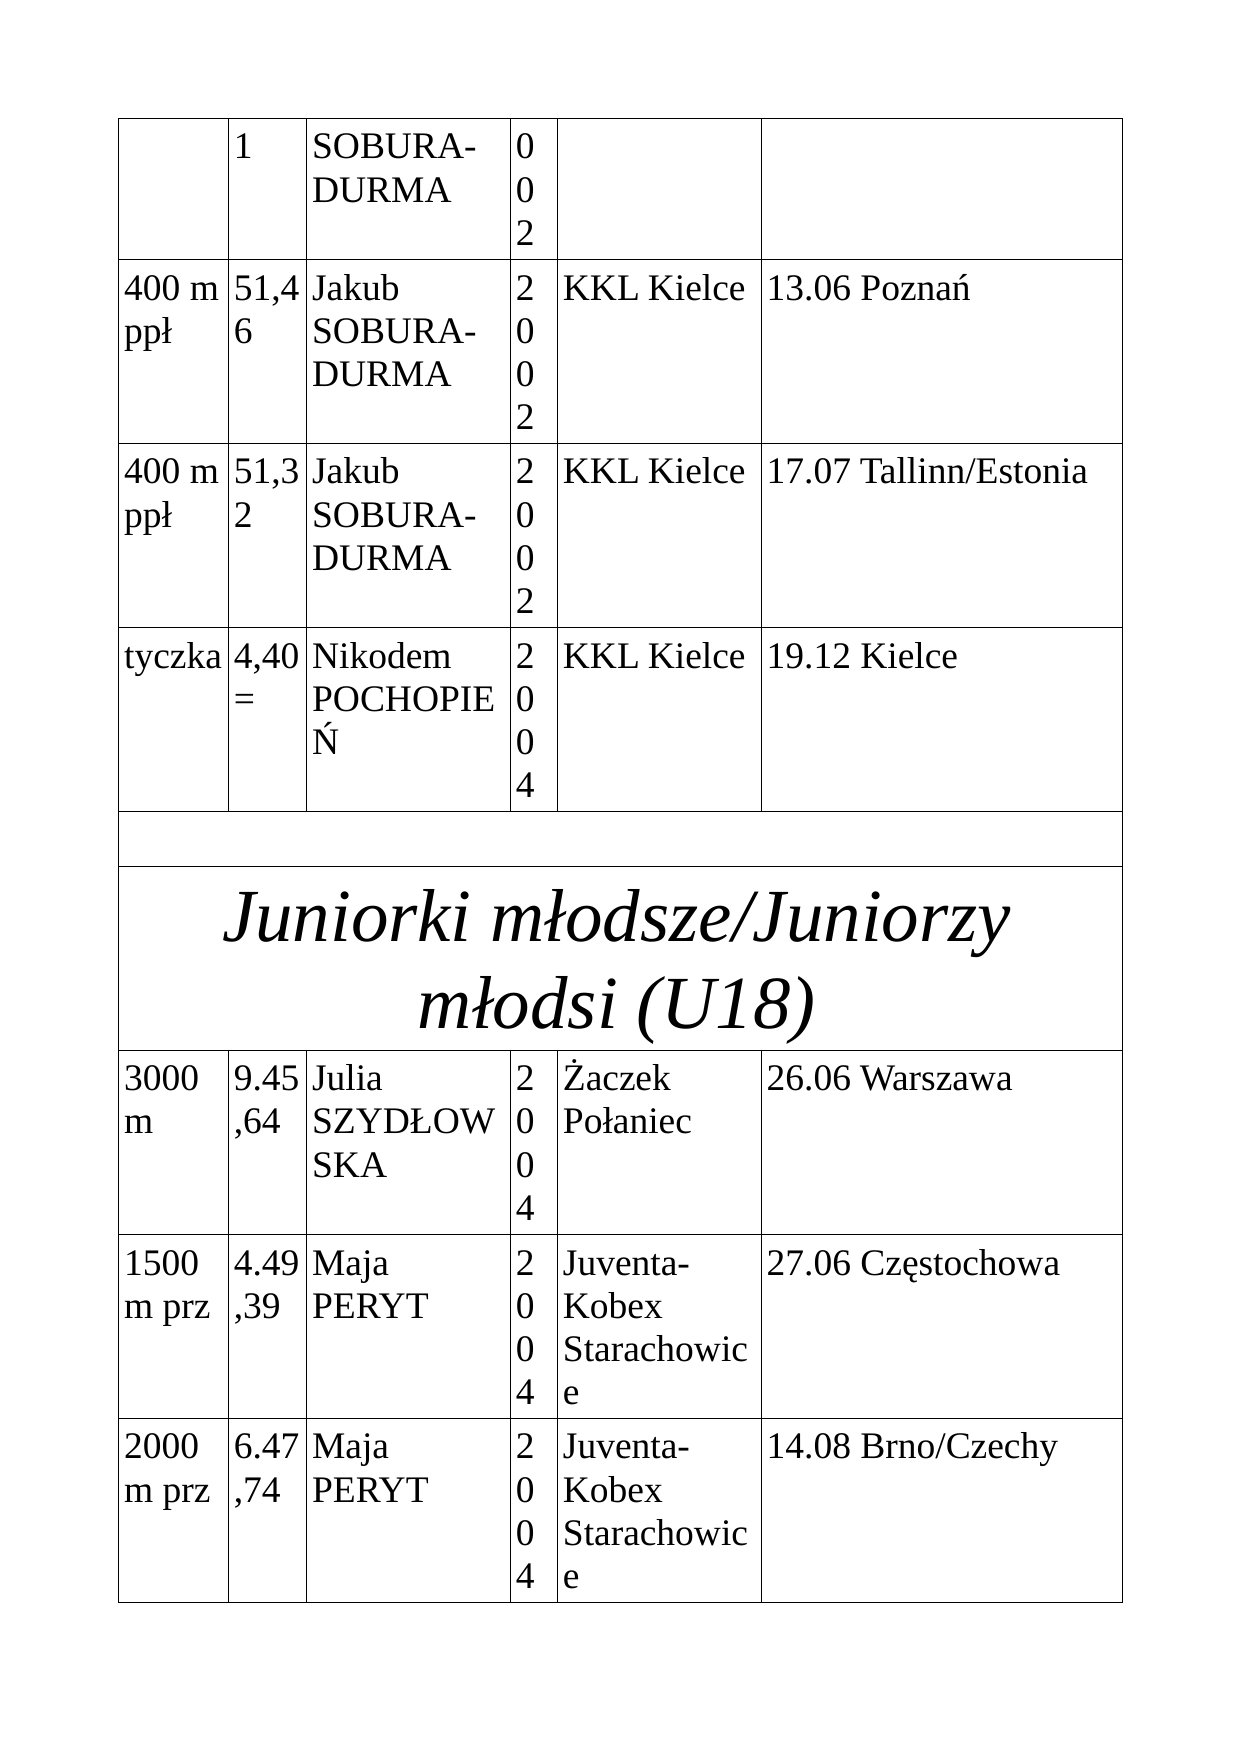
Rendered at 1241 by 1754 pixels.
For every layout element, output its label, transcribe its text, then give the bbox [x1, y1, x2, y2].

table_cell 2004 [511, 1235, 557, 1418]
table_cell 2002 [511, 444, 557, 627]
table_cell 27.06 Częstochowa [762, 1235, 1122, 1418]
table_cell 002 [511, 119, 557, 259]
table_cell 400 m ppł [119, 444, 228, 627]
table_cell KKL Kielce [558, 260, 761, 443]
table_cell 51,32 [229, 444, 306, 627]
table_cell 1500 m prz [119, 1235, 228, 1418]
table_cell 6.47,74 [229, 1419, 306, 1602]
table_cell Maja PERYT [307, 1235, 510, 1418]
table_cell 4.49,39 [229, 1235, 306, 1418]
table_cell Maja PERYT [307, 1419, 510, 1602]
table_cell Nikodem POCHOPIEŃ [307, 628, 510, 811]
table_cell 9.45,64 [229, 1051, 306, 1234]
table_cell 2004 [511, 1051, 557, 1234]
table_cell 13.06 Poznań [762, 260, 1122, 443]
table_cell 2004 [511, 1419, 557, 1602]
table_cell KKL Kielce [558, 628, 761, 811]
table_cell [119, 119, 228, 259]
table_cell 4,40= [229, 628, 306, 811]
table_cell 2002 [511, 260, 557, 443]
table_cell 1 [229, 119, 306, 259]
table_cell 400 m ppł [119, 260, 228, 443]
table_cell SOBURA-DURMA [307, 119, 510, 259]
table_cell KKL Kielce [558, 444, 761, 627]
table_cell [762, 119, 1122, 259]
table_cell 3000 m [119, 1051, 228, 1234]
table_cell [119, 812, 1122, 866]
table_cell 2000 m prz [119, 1419, 228, 1602]
table_cell 2004 [511, 628, 557, 811]
table_cell Jakub SOBURA-DURMA [307, 444, 510, 627]
table_cell tyczka [119, 628, 228, 811]
table_cell Jakub SOBURA-DURMA [307, 260, 510, 443]
table_cell Juventa-Kobex Starachowice [558, 1419, 761, 1602]
table_cell 51,46 [229, 260, 306, 443]
table_cell 19.12 Kielce [762, 628, 1122, 811]
table_cell Julia SZYDŁOWSKA [307, 1051, 510, 1234]
table_cell 17.07 Tallinn/Estonia [762, 444, 1122, 627]
table_cell Juventa-Kobex Starachowice [558, 1235, 761, 1418]
table_cell 26.06 Warszawa [762, 1051, 1122, 1234]
table_cell [558, 119, 761, 259]
table_cell Juniorki młodsze/Juniorzy młodsi (U18) [119, 867, 1122, 1050]
table_cell 14.08 Brno/Czechy [762, 1419, 1122, 1602]
table_cell Żaczek Połaniec [558, 1051, 761, 1234]
